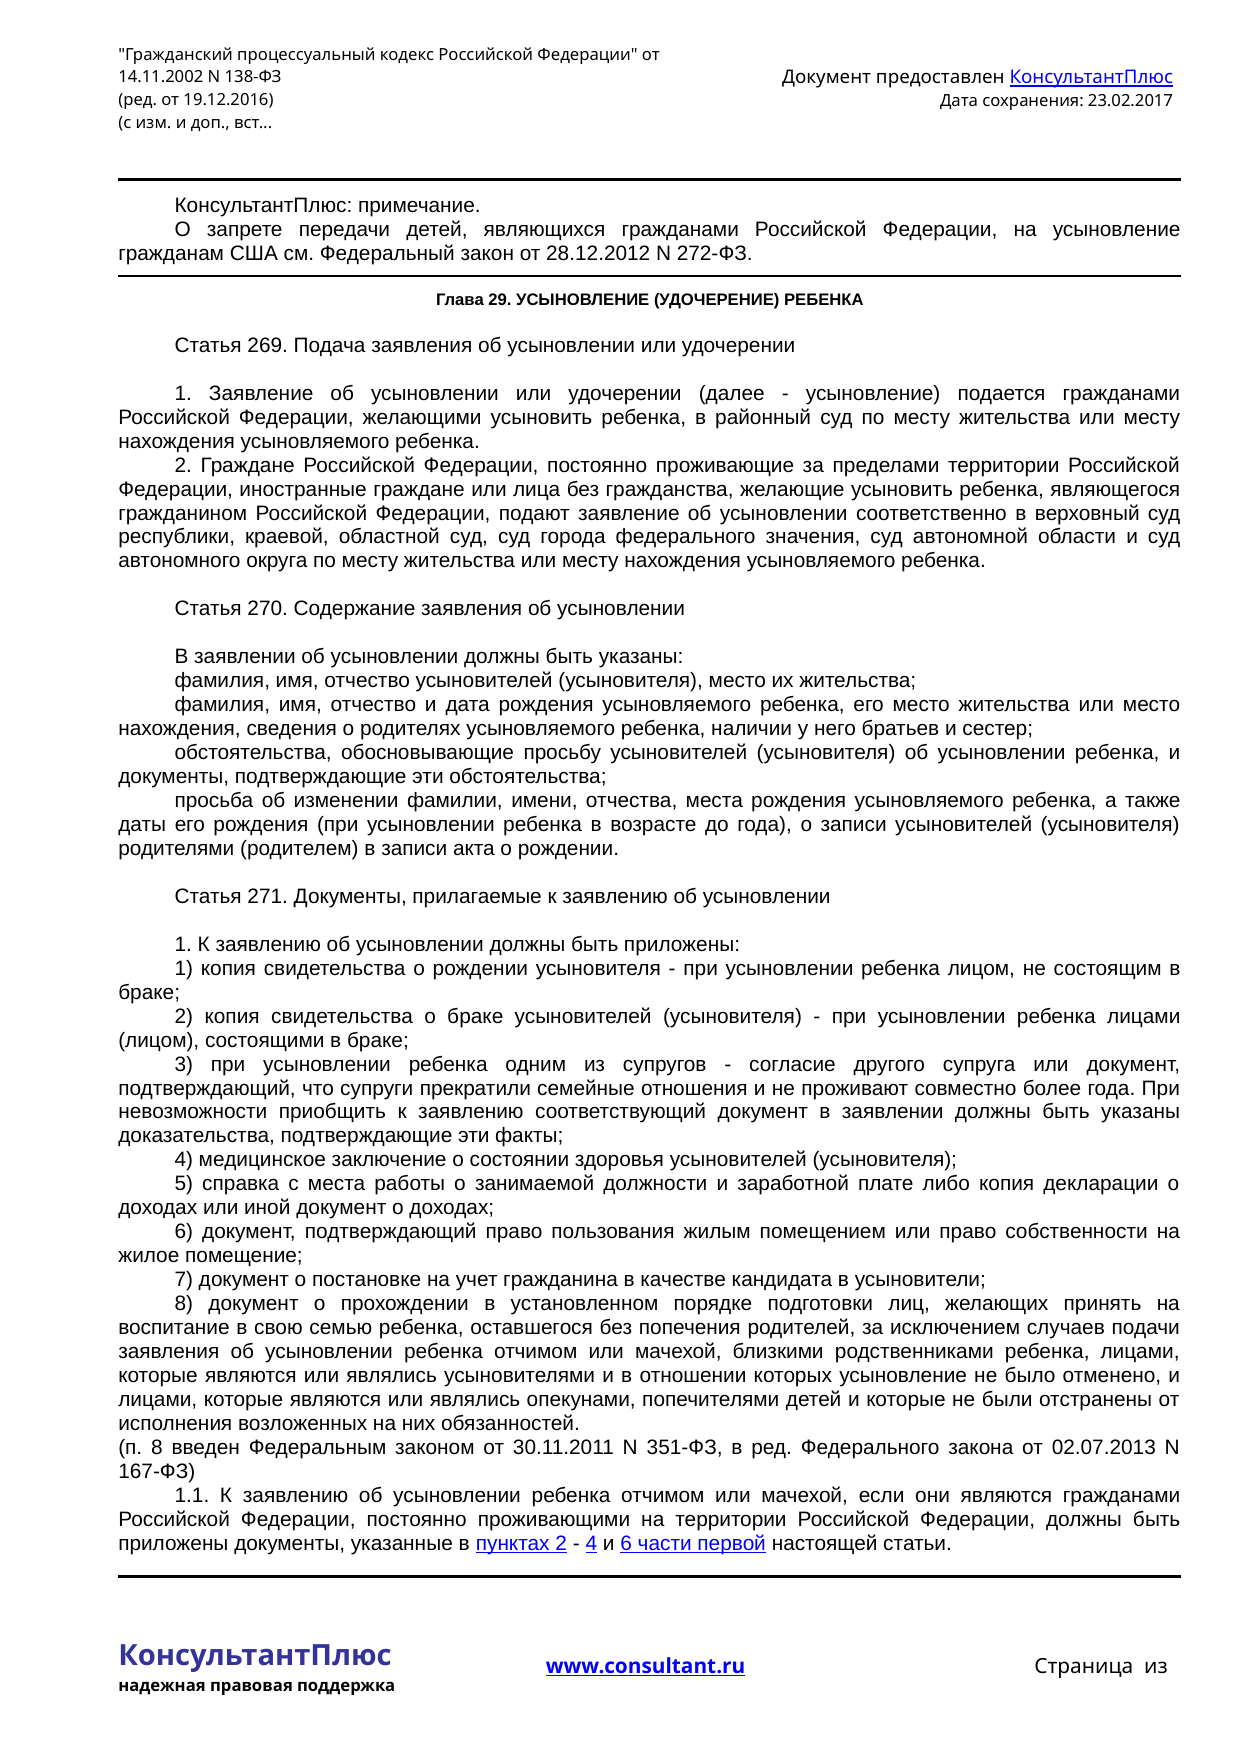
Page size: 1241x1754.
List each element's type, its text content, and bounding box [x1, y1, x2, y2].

text 2) копия свидетельства о браке усыновителей (усыновителя) - при усыновлении ребенка лицами (лицом), состоящими в браке; [118, 1003, 1181, 1051]
text 3) при усыновлении ребенка одним из супругов - согласие другого супруга или документ, подтверждающий, что супруги прекратили семейные отношения и не проживают совместно более года. При невозможности приобщить к заявлению соответствующий документ в заявлении должны быть указаны доказательства, подтверждающие эти факты; [118, 1051, 1181, 1147]
subtitle Статья 271. Документы, прилагаемые к заявлению об усыновлении [118, 884, 1181, 908]
text обстоятельства, обосновывающие просьбу усыновителей (усыновителя) об усыновлении ребенка, и документы, подтверждающие эти обстоятельства; [118, 740, 1181, 788]
text 1.1. К заявлению об усыновлении ребенка отчимом или мачехой, если они являются гражданами Российской Федерации, постоянно проживающими на территории Российской Федерации, должны быть приложены документы, указанные в пунктах 2 - 4 и 6 части первой настоящей статьи. [118, 1483, 1181, 1554]
text 1. Заявление об усыновлении или удочерении (далее - усыновление) подается гражданами Российской Федерации, желающими усыновить ребенка, в районный суд по месту жительства или месту нахождения усыновляемого ребенка. [118, 381, 1181, 452]
subtitle Статья 270. Содержание заявления об усыновлении [118, 596, 1181, 620]
text просьба об изменении фамилии, имени, отчества, места рождения усыновляемого ребенка, а также даты его рождения (при усыновлении ребенка в возрасте до года), о записи усыновителей (усыновителя) родителями (родителем) в записи акта о рождении. [118, 788, 1181, 860]
text 7) документ о постановке на учет гражданина в качестве кандидата в усыновители; [118, 1267, 1181, 1291]
text 4) медицинское заключение о состоянии здоровья усыновителей (усыновителя); [118, 1147, 1181, 1171]
text фамилия, имя, отчество усыновителей (усыновителя), место их жительства; [118, 668, 1181, 692]
text 5) справка с места работы о занимаемой должности и заработной плате либо копия декларации о доходах или иной документ о доходах; [118, 1171, 1181, 1219]
text 1. К заявлению об усыновлении должны быть приложены: [118, 932, 1181, 956]
text В заявлении об усыновлении должны быть указаны: [118, 644, 1181, 668]
text 6) документ, подтверждающий право пользования жилым помещением или право собственности на жилое помещение; [118, 1219, 1181, 1267]
title Глава 29. УСЫНОВЛЕНИЕ (УДОЧЕРЕНИЕ) РЕБЕНКА [118, 289, 1181, 309]
text 8) документ о прохождении в установленном порядке подготовки лиц, желающих принять на воспитание в свою семью ребенка, оставшегося без попечения родителей, за исключением случаев подачи заявления об усыновлении ребенка отчимом или мачехой, близкими родственниками ребенка, лицами, которые являются или являлись усыновителями и в отношении которых усыновление не было отменено, и лицами, которые являются или являлись опекунами, попечителями детей и которые не были отстранены от исполнения возложенных на них обязанностей. [118, 1291, 1181, 1435]
text (п. 8 введен Федеральным законом от 30.11.2011 N 351-ФЗ, в ред. Федерального закона от 02.07.2013 N 167-ФЗ) [118, 1435, 1181, 1483]
text 2. Граждане Российской Федерации, постоянно проживающие за пределами территории Российской Федерации, иностранные граждане или лица без гражданства, желающие усыновить ребенка, являющегося гражданином Российской Федерации, подают заявление об усыновлении соответственно в верховный суд республики, краевой, областной суд, суд города федерального значения, суд автономной области и суд автономного округа по месту жительства или месту нахождения усыновляемого ребенка. [118, 452, 1181, 572]
text О запрете передачи детей, являющихся гражданами Российской Федерации, на усыновление гражданам США см. Федеральный закон от 28.12.2012 N 272-ФЗ. [118, 217, 1181, 265]
subtitle Статья 269. Подача заявления об усыновлении или удочерении [118, 333, 1181, 357]
text КонсультантПлюс: примечание. [118, 193, 1181, 217]
text 1) копия свидетельства о рождении усыновителя - при усыновлении ребенка лицом, не состоящим в браке; [118, 956, 1181, 1003]
text фамилия, имя, отчество и дата рождения усыновляемого ребенка, его место жительства или место нахождения, сведения о родителях усыновляемого ребенка, наличии у него братьев и сестер; [118, 692, 1181, 740]
